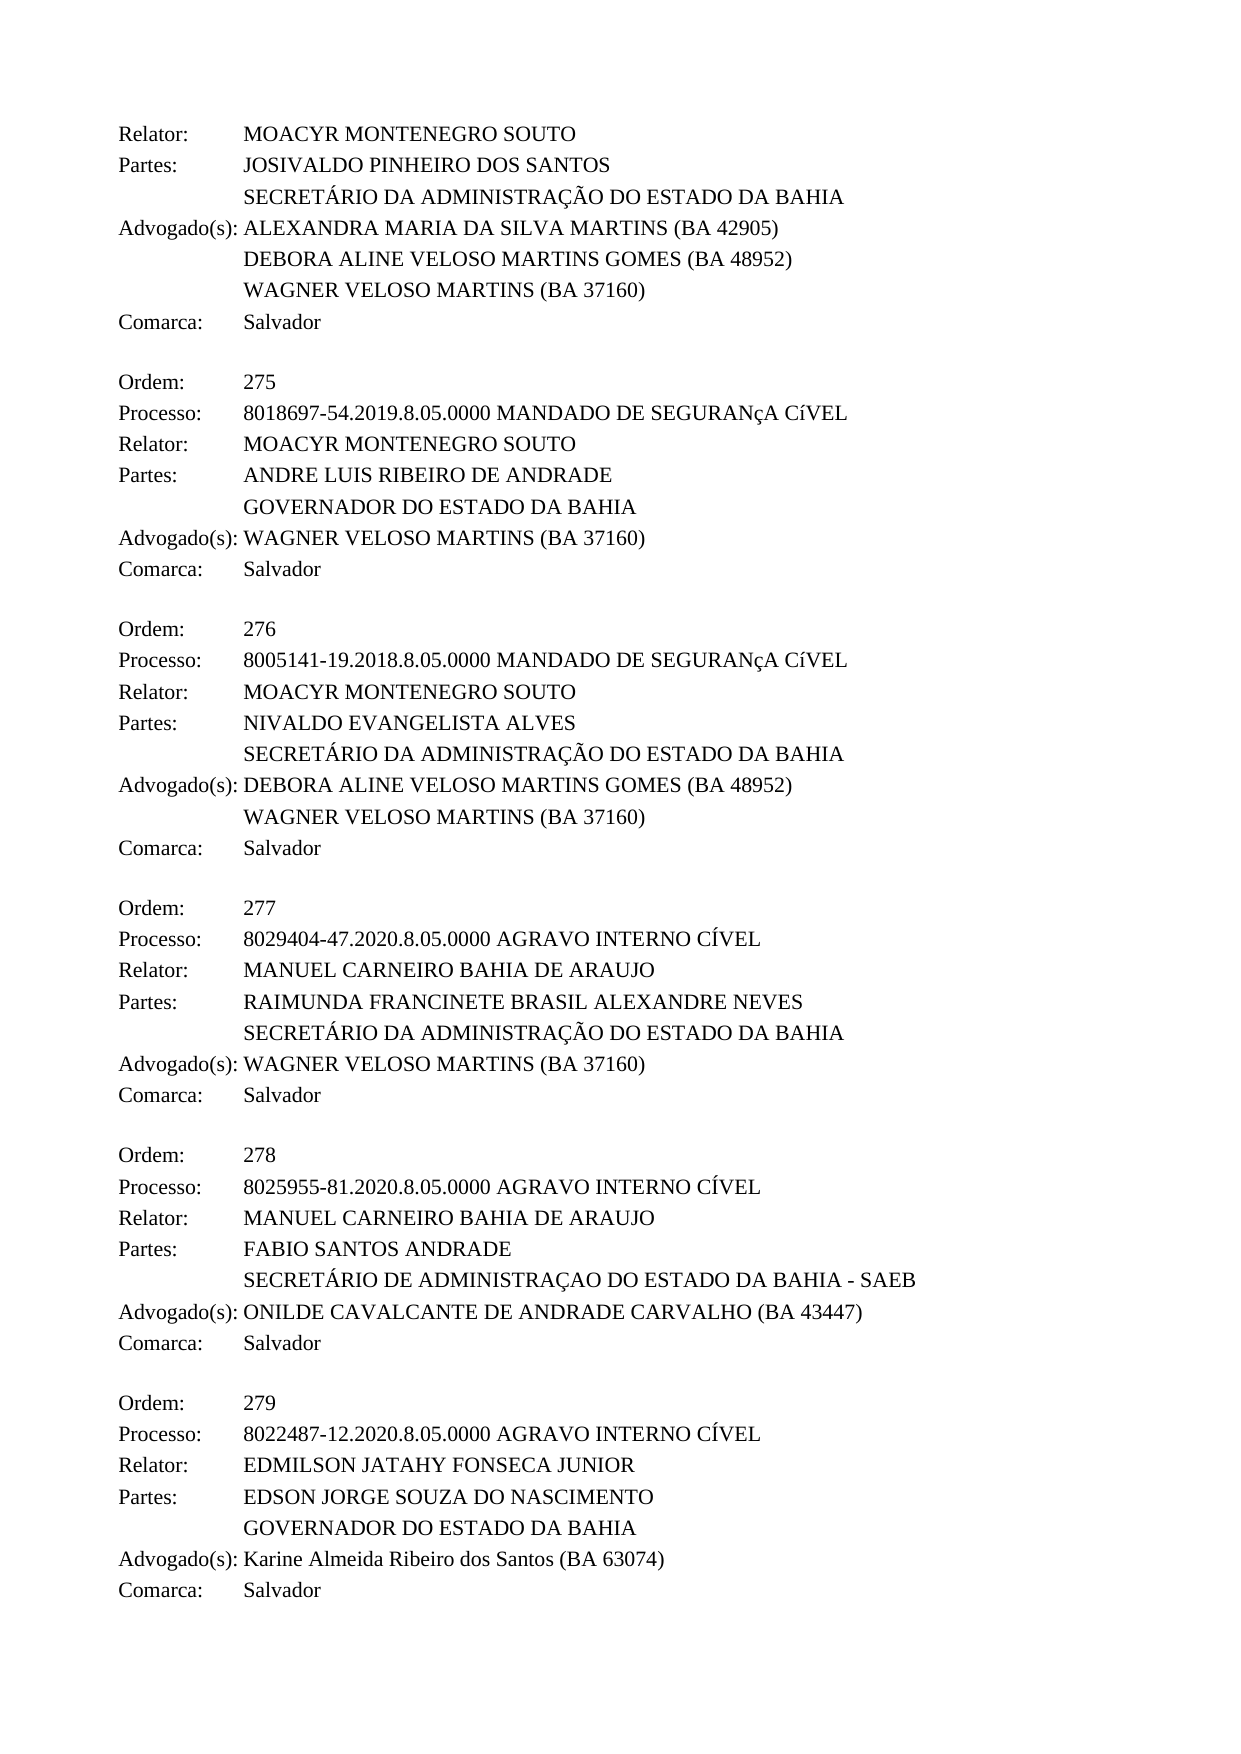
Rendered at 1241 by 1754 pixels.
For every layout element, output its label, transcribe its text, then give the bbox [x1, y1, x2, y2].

table_header Ordem: [118, 1387, 243, 1418]
table_header 276 [243, 613, 1240, 644]
table_cell Karine Almeida Ribeiro dos Santos (BA 63074) [243, 1543, 1240, 1574]
table_cell Comarca: [118, 553, 243, 584]
table_cell Salvador [243, 1327, 1240, 1358]
table_cell Advogado(s): [118, 212, 243, 243]
table_cell WAGNER VELOSO MARTINS (BA 37160) [243, 274, 1240, 306]
table_cell MOACYR MONTENEGRO SOUTO [243, 118, 1240, 149]
table_cell EDSON JORGE SOUZA DO NASCIMENTO [243, 1481, 1240, 1512]
table_cell GOVERNADOR DO ESTADO DA BAHIA [243, 1512, 1240, 1543]
table_cell [118, 1017, 243, 1048]
table_cell 8005141-19.2018.8.05.0000 MANDADO DE SEGURANçA CíVEL [243, 644, 1240, 676]
table_cell 8022487-12.2020.8.05.0000 AGRAVO INTERNO CÍVEL [243, 1418, 1240, 1449]
table_cell Processo: [118, 644, 243, 676]
table_cell Salvador [243, 832, 1240, 863]
table_cell Processo: [118, 923, 243, 954]
table_cell [118, 738, 243, 769]
table_cell Salvador [243, 1079, 1240, 1111]
table_cell SECRETÁRIO DA ADMINISTRAÇÃO DO ESTADO DA BAHIA [243, 181, 1240, 212]
table_cell NIVALDO EVANGELISTA ALVES [243, 707, 1240, 738]
table_cell GOVERNADOR DO ESTADO DA BAHIA [243, 491, 1240, 522]
table_cell MOACYR MONTENEGRO SOUTO [243, 676, 1240, 707]
table_cell [118, 1264, 243, 1296]
table_cell Processo: [118, 1171, 243, 1202]
table_header 278 [243, 1139, 1240, 1171]
table_cell SECRETÁRIO DA ADMINISTRAÇÃO DO ESTADO DA BAHIA [243, 1017, 1240, 1048]
table_cell Advogado(s): [118, 1296, 243, 1327]
table_cell ANDRE LUIS RIBEIRO DE ANDRADE [243, 459, 1240, 491]
table_cell DEBORA ALINE VELOSO MARTINS GOMES (BA 48952) [243, 769, 1240, 801]
table_header 277 [243, 892, 1240, 923]
table_cell Partes: [118, 459, 243, 491]
table_header 279 [243, 1387, 1240, 1418]
table_cell Partes: [118, 707, 243, 738]
table_cell DEBORA ALINE VELOSO MARTINS GOMES (BA 48952) [243, 243, 1240, 274]
table_cell WAGNER VELOSO MARTINS (BA 37160) [243, 522, 1240, 553]
table_cell WAGNER VELOSO MARTINS (BA 37160) [243, 1048, 1240, 1079]
table_cell Advogado(s): [118, 522, 243, 553]
table_cell FABIO SANTOS ANDRADE [243, 1233, 1240, 1264]
table_header Ordem: [118, 892, 243, 923]
table_cell Comarca: [118, 1079, 243, 1111]
table_cell 8025955-81.2020.8.05.0000 AGRAVO INTERNO CÍVEL [243, 1171, 1240, 1202]
table_cell Advogado(s): [118, 1048, 243, 1079]
table_cell Advogado(s): [118, 769, 243, 801]
table_cell MANUEL CARNEIRO BAHIA DE ARAUJO [243, 954, 1240, 986]
table_cell Salvador [243, 1574, 1240, 1606]
table_cell EDMILSON JATAHY FONSECA JUNIOR [243, 1449, 1240, 1481]
table_cell Partes: [118, 1233, 243, 1264]
table_cell Relator: [118, 1202, 243, 1233]
table_header Ordem: [118, 613, 243, 644]
table_cell ONILDE CAVALCANTE DE ANDRADE CARVALHO (BA 43447) [243, 1296, 1240, 1327]
table_cell Comarca: [118, 832, 243, 863]
table_cell Partes: [118, 149, 243, 181]
table_cell Processo: [118, 397, 243, 428]
table_cell MANUEL CARNEIRO BAHIA DE ARAUJO [243, 1202, 1240, 1233]
table_cell Processo: [118, 1418, 243, 1449]
table_cell Relator: [118, 1449, 243, 1481]
table_cell Relator: [118, 676, 243, 707]
table_cell SECRETÁRIO DE ADMINISTRAÇAO DO ESTADO DA BAHIA - SAEB [243, 1264, 1240, 1296]
table_cell SECRETÁRIO DA ADMINISTRAÇÃO DO ESTADO DA BAHIA [243, 738, 1240, 769]
table_cell [118, 274, 243, 306]
table_cell Relator: [118, 428, 243, 459]
table_cell MOACYR MONTENEGRO SOUTO [243, 428, 1240, 459]
table_cell Relator: [118, 118, 243, 149]
table_cell Comarca: [118, 1327, 243, 1358]
table_cell Relator: [118, 954, 243, 986]
table_cell ALEXANDRA MARIA DA SILVA MARTINS (BA 42905) [243, 212, 1240, 243]
table_header 275 [243, 366, 1240, 397]
table_cell Salvador [243, 306, 1240, 337]
table_cell Partes: [118, 1481, 243, 1512]
table_cell [118, 181, 243, 212]
table_cell [118, 1512, 243, 1543]
table_cell Advogado(s): [118, 1543, 243, 1574]
table_cell [118, 243, 243, 274]
table_cell JOSIVALDO PINHEIRO DOS SANTOS [243, 149, 1240, 181]
table_cell Comarca: [118, 306, 243, 337]
table_cell Salvador [243, 553, 1240, 584]
table_cell WAGNER VELOSO MARTINS (BA 37160) [243, 801, 1240, 832]
table_header Ordem: [118, 1139, 243, 1171]
table_cell Comarca: [118, 1574, 243, 1606]
table_header Ordem: [118, 366, 243, 397]
table_cell RAIMUNDA FRANCINETE BRASIL ALEXANDRE NEVES [243, 986, 1240, 1017]
table_cell Partes: [118, 986, 243, 1017]
table_cell [118, 801, 243, 832]
table_cell [118, 491, 243, 522]
table_cell 8029404-47.2020.8.05.0000 AGRAVO INTERNO CÍVEL [243, 923, 1240, 954]
table_cell 8018697-54.2019.8.05.0000 MANDADO DE SEGURANçA CíVEL [243, 397, 1240, 428]
